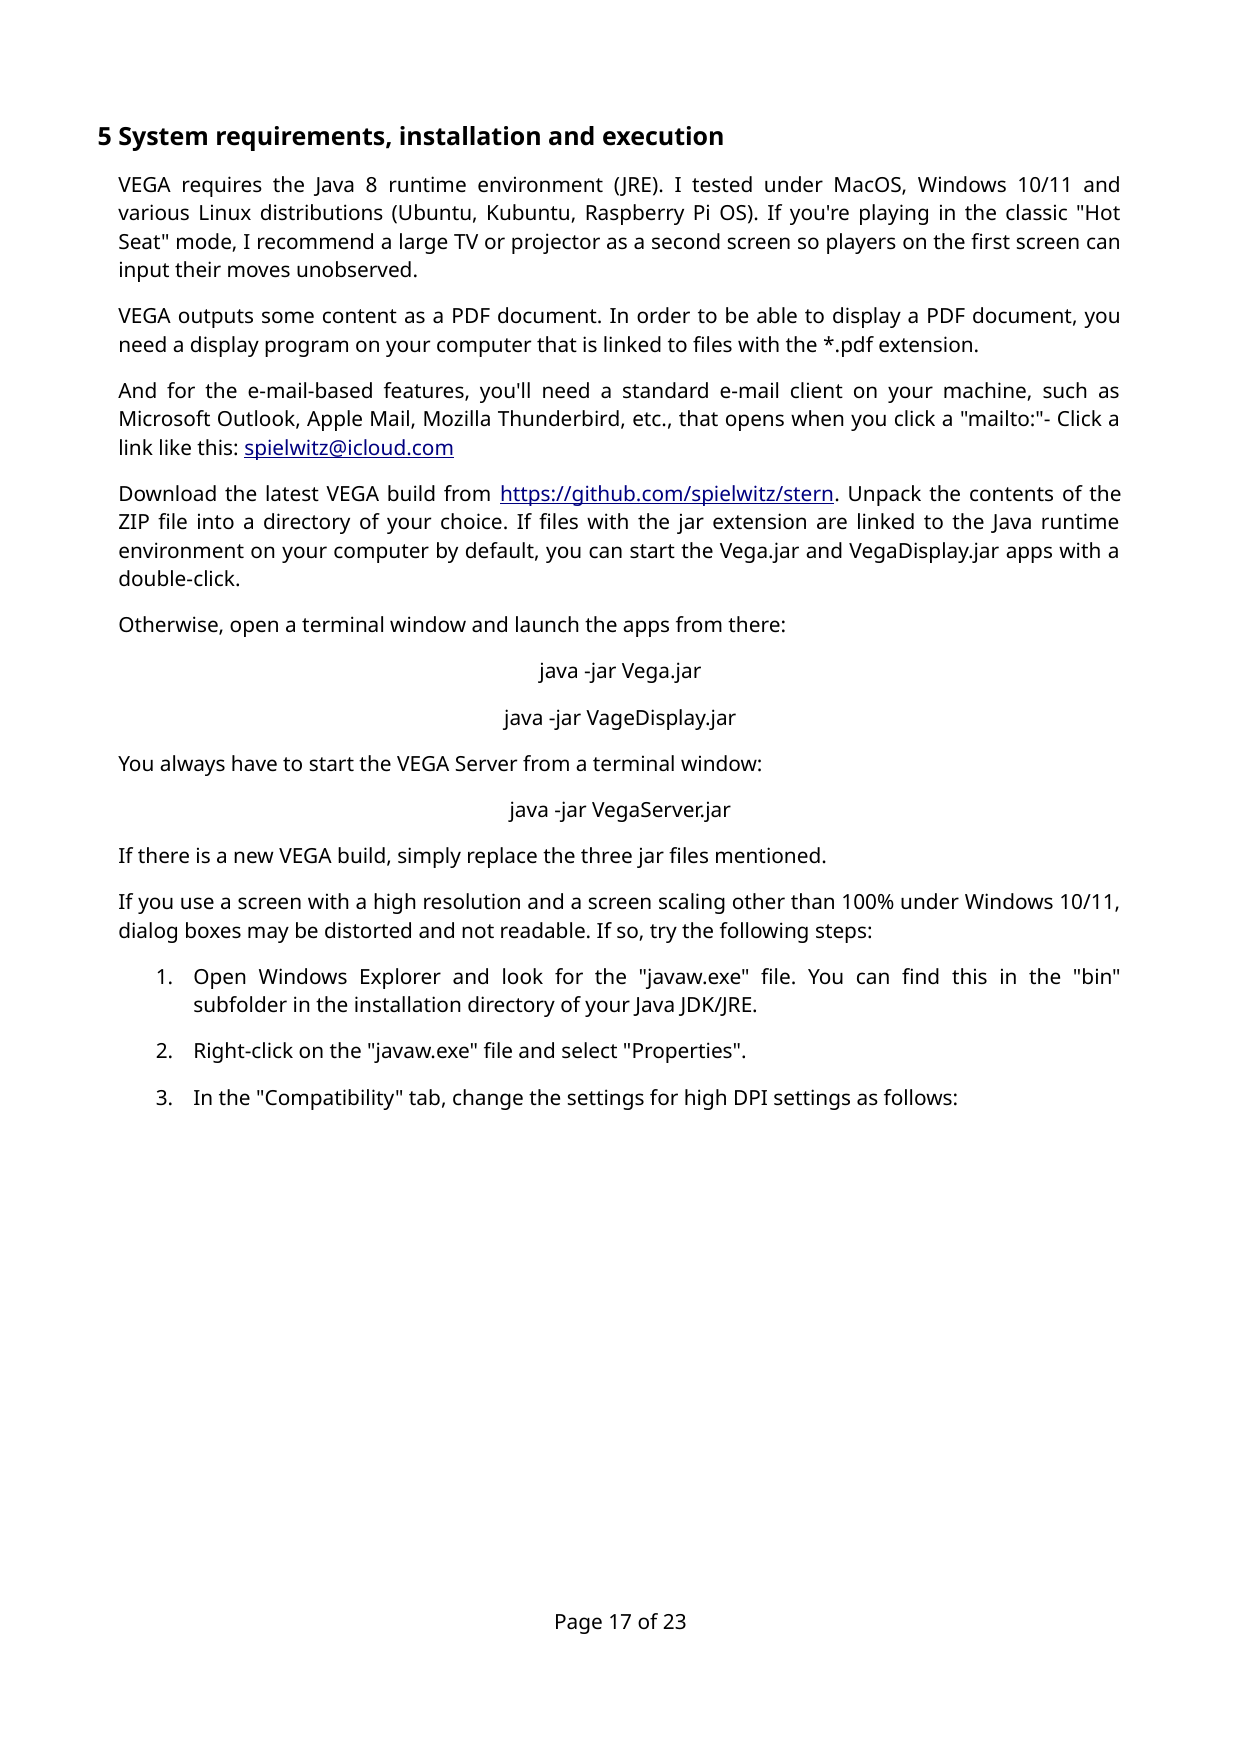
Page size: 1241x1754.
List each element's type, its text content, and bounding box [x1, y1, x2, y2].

text If you use a screen with a high resolution and a screen scaling other than 100% under Windows 10/11, dialog boxes may be distorted and not readable. If so, try the following steps: [118, 887, 1122, 944]
text If there is a new VEGA build, simply replace the three jar files mentioned. [118, 841, 1122, 869]
text VEGA requires the Java 8 runtime environment (JRE). I tested under MacOS, Windows 10/11 and various Linux distributions (Ubuntu, Kubuntu, Raspberry Pi OS). If you're playing in the classic "Hot Seat" mode, I recommend a large TV or projector as a second screen so players on the first screen can input their moves unobserved. [118, 170, 1122, 284]
text VEGA outputs some content as a PDF document. In order to be able to display a PDF document, you need a display program on your computer that is linked to files with the *.pdf extension. [118, 301, 1122, 358]
text Download the latest VEGA build from https://github.com/spielwitz/stern. Unpack the contents of the ZIP file into a directory of your choice. If files with the jar extension are linked to the Java runtime environment on your computer by default, you can start the Vega.jar and VegaDisplay.jar apps with a double-click. [118, 479, 1122, 593]
text And for the e-mail-based features, you'll need a standard e-mail client on your machine, such as Microsoft Outlook, Apple Mail, Mozilla Thunderbird, etc., that opens when you click a "mailto:"- Click a link like this: spielwitz@icloud.com [118, 376, 1122, 461]
text You always have to start the VEGA Server from a terminal window: [118, 749, 1122, 777]
text Otherwise, open a terminal window and launch the apps from there: [118, 610, 1122, 639]
list In the "Compatibility" tab, change the settings for high DPI settings as follows: [156, 1083, 1122, 1111]
list Right-click on the "javaw.exe" file and select "Properties". [156, 1036, 1122, 1065]
text java -jar Vega.jar [118, 657, 1122, 685]
subtitle System requirements, installation and execution [118, 118, 1122, 152]
list Open Windows Explorer and look for the "javaw.exe" file. You can find this in the "bin" subfolder in the installation directory of your Java JDK/JRE. [156, 962, 1122, 1019]
text java -jar VegaServer.jar [118, 795, 1122, 823]
text java -jar VageDisplay.jar [118, 703, 1122, 731]
